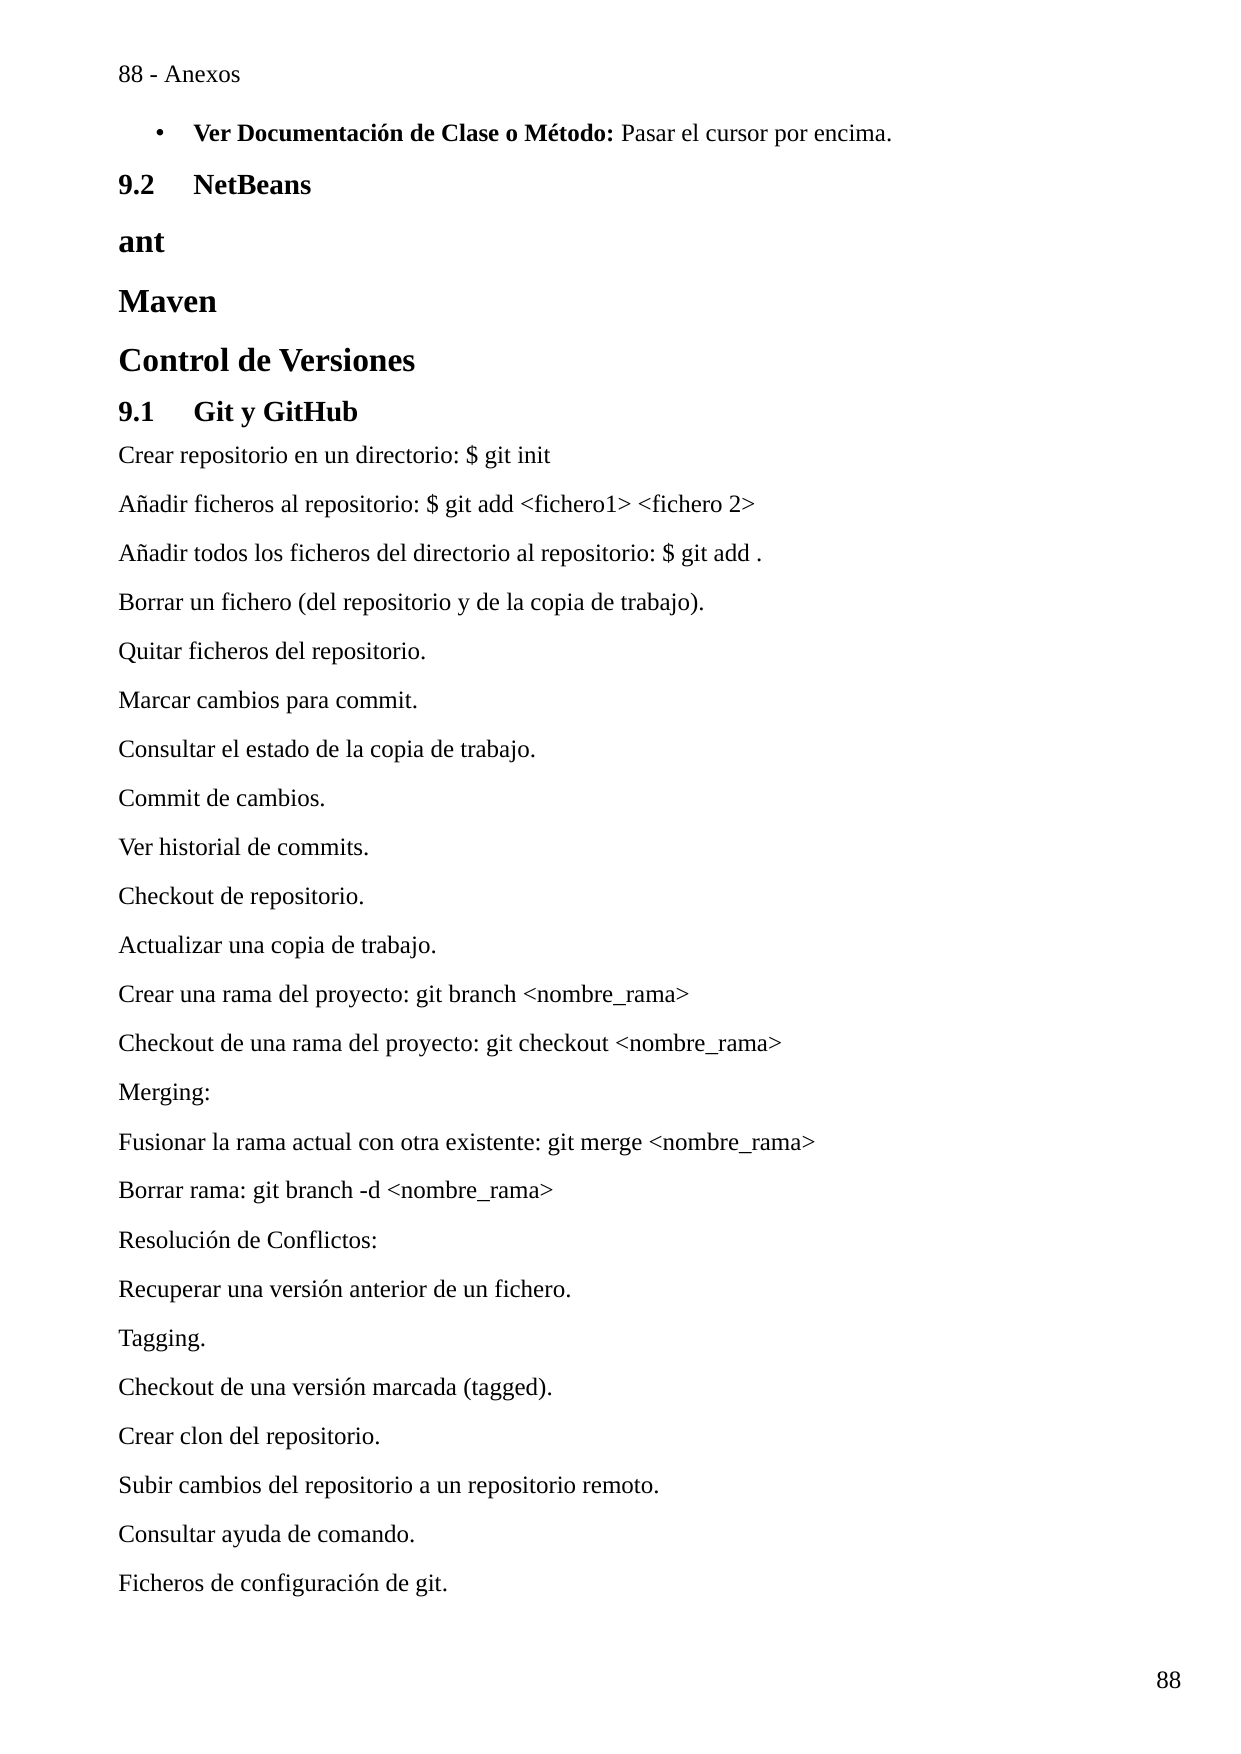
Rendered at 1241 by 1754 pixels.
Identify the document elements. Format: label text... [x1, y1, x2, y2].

subtitle Git y GitHub [118, 394, 1181, 427]
text Quitar ficheros del repositorio. [118, 636, 1181, 665]
text Crear una rama del proyecto: git branch <nombre_rama> [118, 979, 1181, 1008]
text Merging: [118, 1077, 1181, 1106]
text Tagging. [118, 1323, 1181, 1352]
text Borrar rama: git branch -d <nombre_rama> [118, 1176, 1181, 1204]
text Checkout de una rama del proyecto: git checkout <nombre_rama> [118, 1028, 1181, 1057]
text Recuperar una versión anterior de un fichero. [118, 1274, 1181, 1302]
text Consultar ayuda de comando. [118, 1519, 1181, 1548]
text Commit de cambios. [118, 783, 1181, 812]
text Crear clon del repositorio. [118, 1421, 1181, 1450]
text Checkout de repositorio. [118, 881, 1181, 910]
text Ficheros de configuración de git. [118, 1568, 1181, 1597]
text Subir cambios del repositorio a un repositorio remoto. [118, 1470, 1181, 1499]
text Fusionar la rama actual con otra existente: git merge <nombre_rama> [118, 1127, 1181, 1155]
text Añadir ficheros al repositorio: $ git add <fichero1> <fichero 2> [118, 489, 1181, 517]
list Ver Documentación de Clase o Método: Pasar el cursor por encima. [156, 118, 1181, 147]
subtitle NetBeans [118, 167, 1181, 201]
text Resolución de Conflictos: [118, 1225, 1181, 1253]
text Marcar cambios para commit. [118, 685, 1181, 714]
subtitle Maven [118, 281, 1181, 319]
text Ver historial de commits. [118, 832, 1181, 861]
subtitle ant [118, 221, 1181, 260]
text Añadir todos los ficheros del directorio al repositorio: $ git add . [118, 538, 1181, 567]
text Crear repositorio en un directorio: $ git init [118, 440, 1181, 468]
text Actualizar una copia de trabajo. [118, 930, 1181, 959]
subtitle Control de Versiones [118, 340, 1181, 379]
text Borrar un fichero (del repositorio y de la copia de trabajo). [118, 587, 1181, 616]
text Checkout de una versión marcada (tagged). [118, 1372, 1181, 1401]
text Consultar el estado de la copia de trabajo. [118, 734, 1181, 763]
